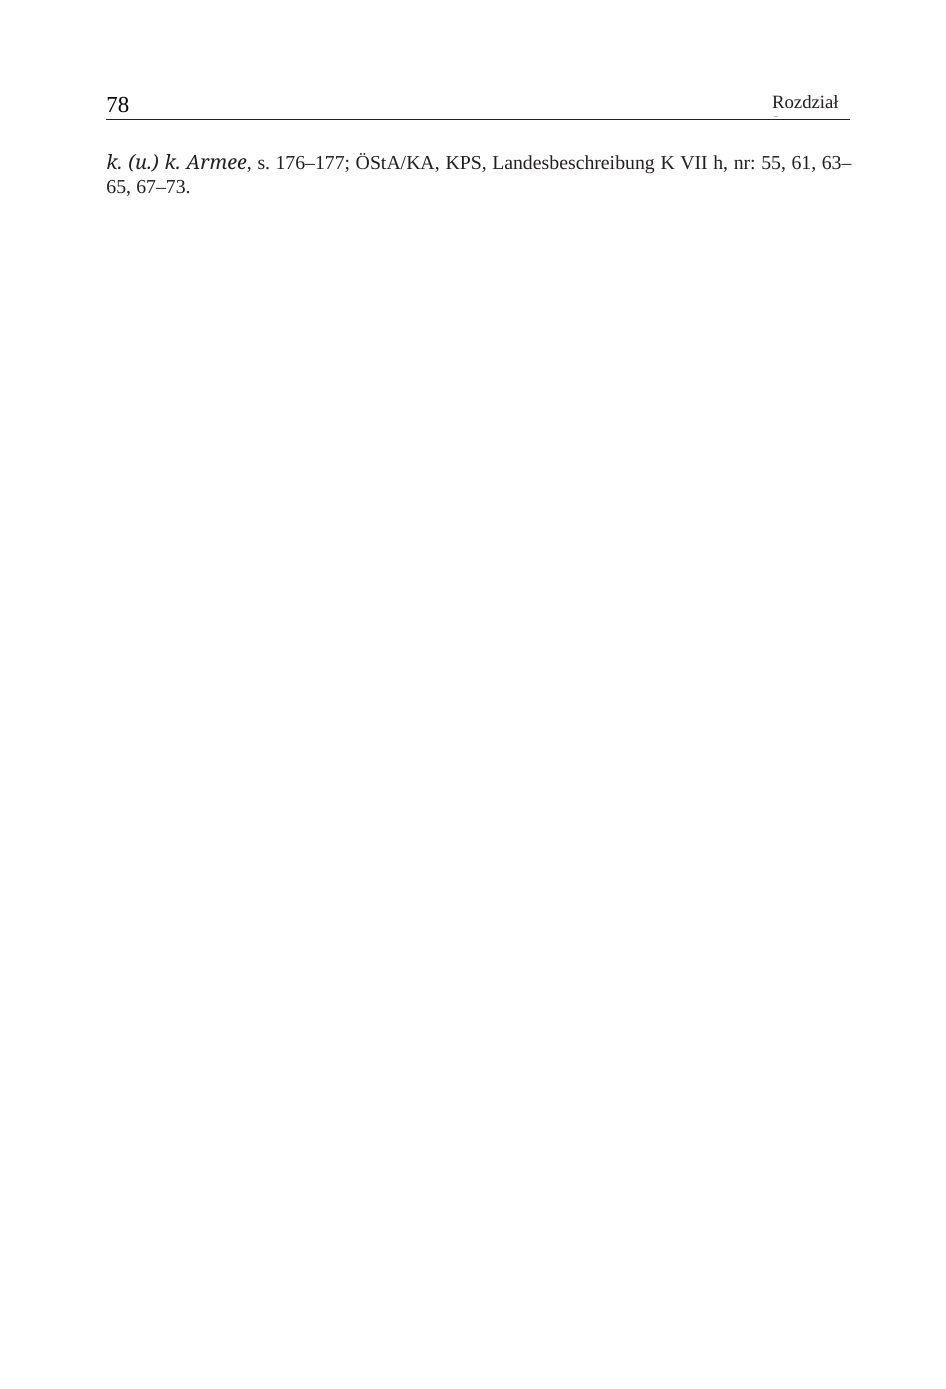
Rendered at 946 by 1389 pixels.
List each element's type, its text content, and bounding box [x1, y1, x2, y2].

text k. (u.) k. Armee, s. 176–177; ÖStA/KA, KPS, Landesbeschreibung K VII h, nr: 55, 61, 63–65, 67–73. [106, 148, 852, 198]
